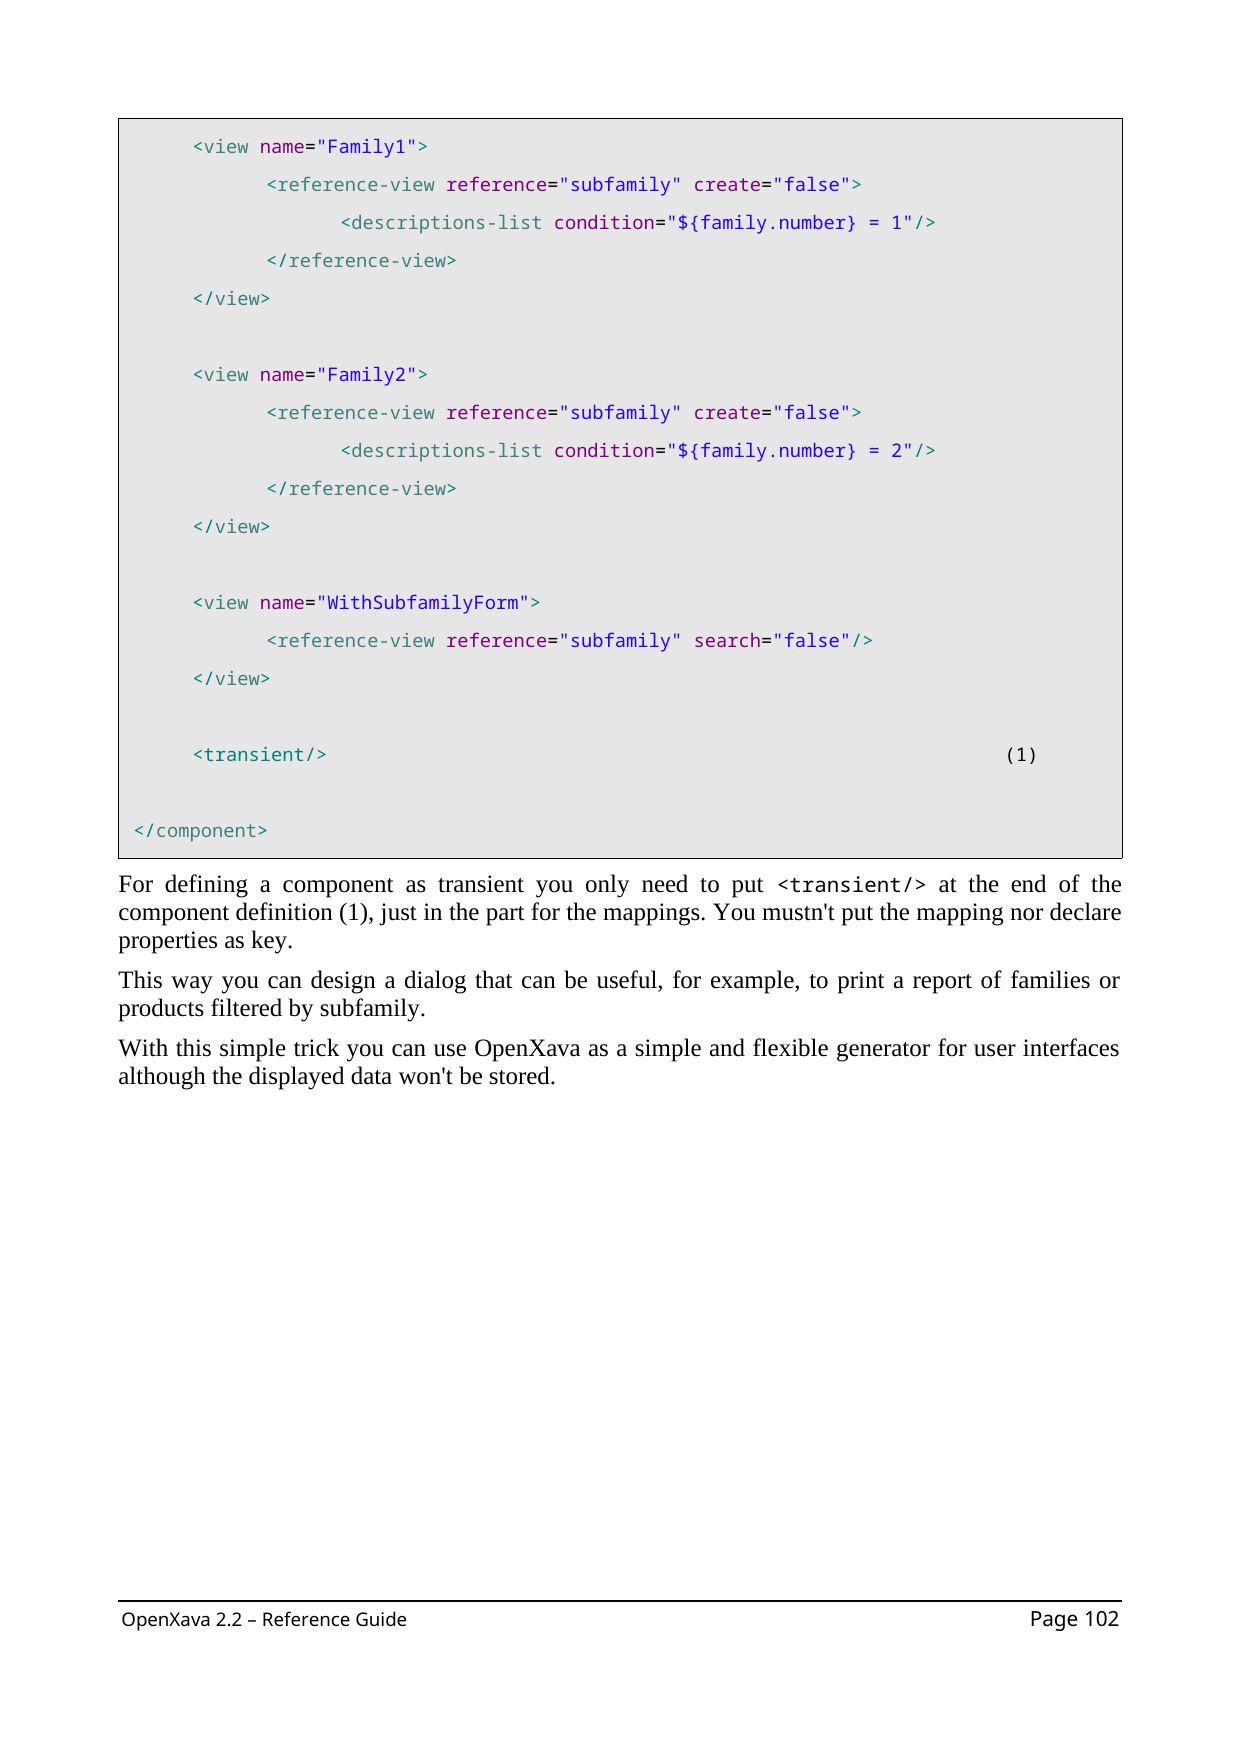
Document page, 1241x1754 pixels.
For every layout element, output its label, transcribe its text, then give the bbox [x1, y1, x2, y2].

text <view name="Family2"> [119, 346, 1122, 384]
text <reference-view reference="subfamily" create="false"> [119, 384, 1122, 422]
text <descriptions-list condition="${family.number} = 1"/> [119, 194, 1122, 232]
text <reference-view reference="subfamily" search="false"/> [119, 612, 1122, 650]
text With this simple trick you can use OpenXava as a simple and flexible generator for user interfaces although the displayed data won't be stored. [118, 1034, 1122, 1090]
text <transient/> (1) [119, 726, 1122, 764]
text <reference-view reference="subfamily" create="false"> [119, 156, 1122, 194]
text </view> [119, 650, 1122, 688]
text </component> [119, 802, 1122, 858]
text <descriptions-list condition="${family.number} = 2"/> [119, 422, 1122, 460]
text </reference-view> [119, 232, 1122, 270]
text </view> [119, 270, 1122, 308]
text <view name="WithSubfamilyForm"> [119, 574, 1122, 612]
text This way you can design a dialog that can be useful, for example, to print a report of families or products filtered by subfamily. [118, 966, 1122, 1022]
text <view name="Family1"> [119, 119, 1122, 156]
text For defining a component as transient you only need to put <transient/> at the end of the component definition (1), just in the part for the mappings. You mustn't put the mapping nor declare properties as key. [118, 870, 1122, 954]
text </view> [119, 498, 1122, 536]
text </reference-view> [119, 460, 1122, 498]
